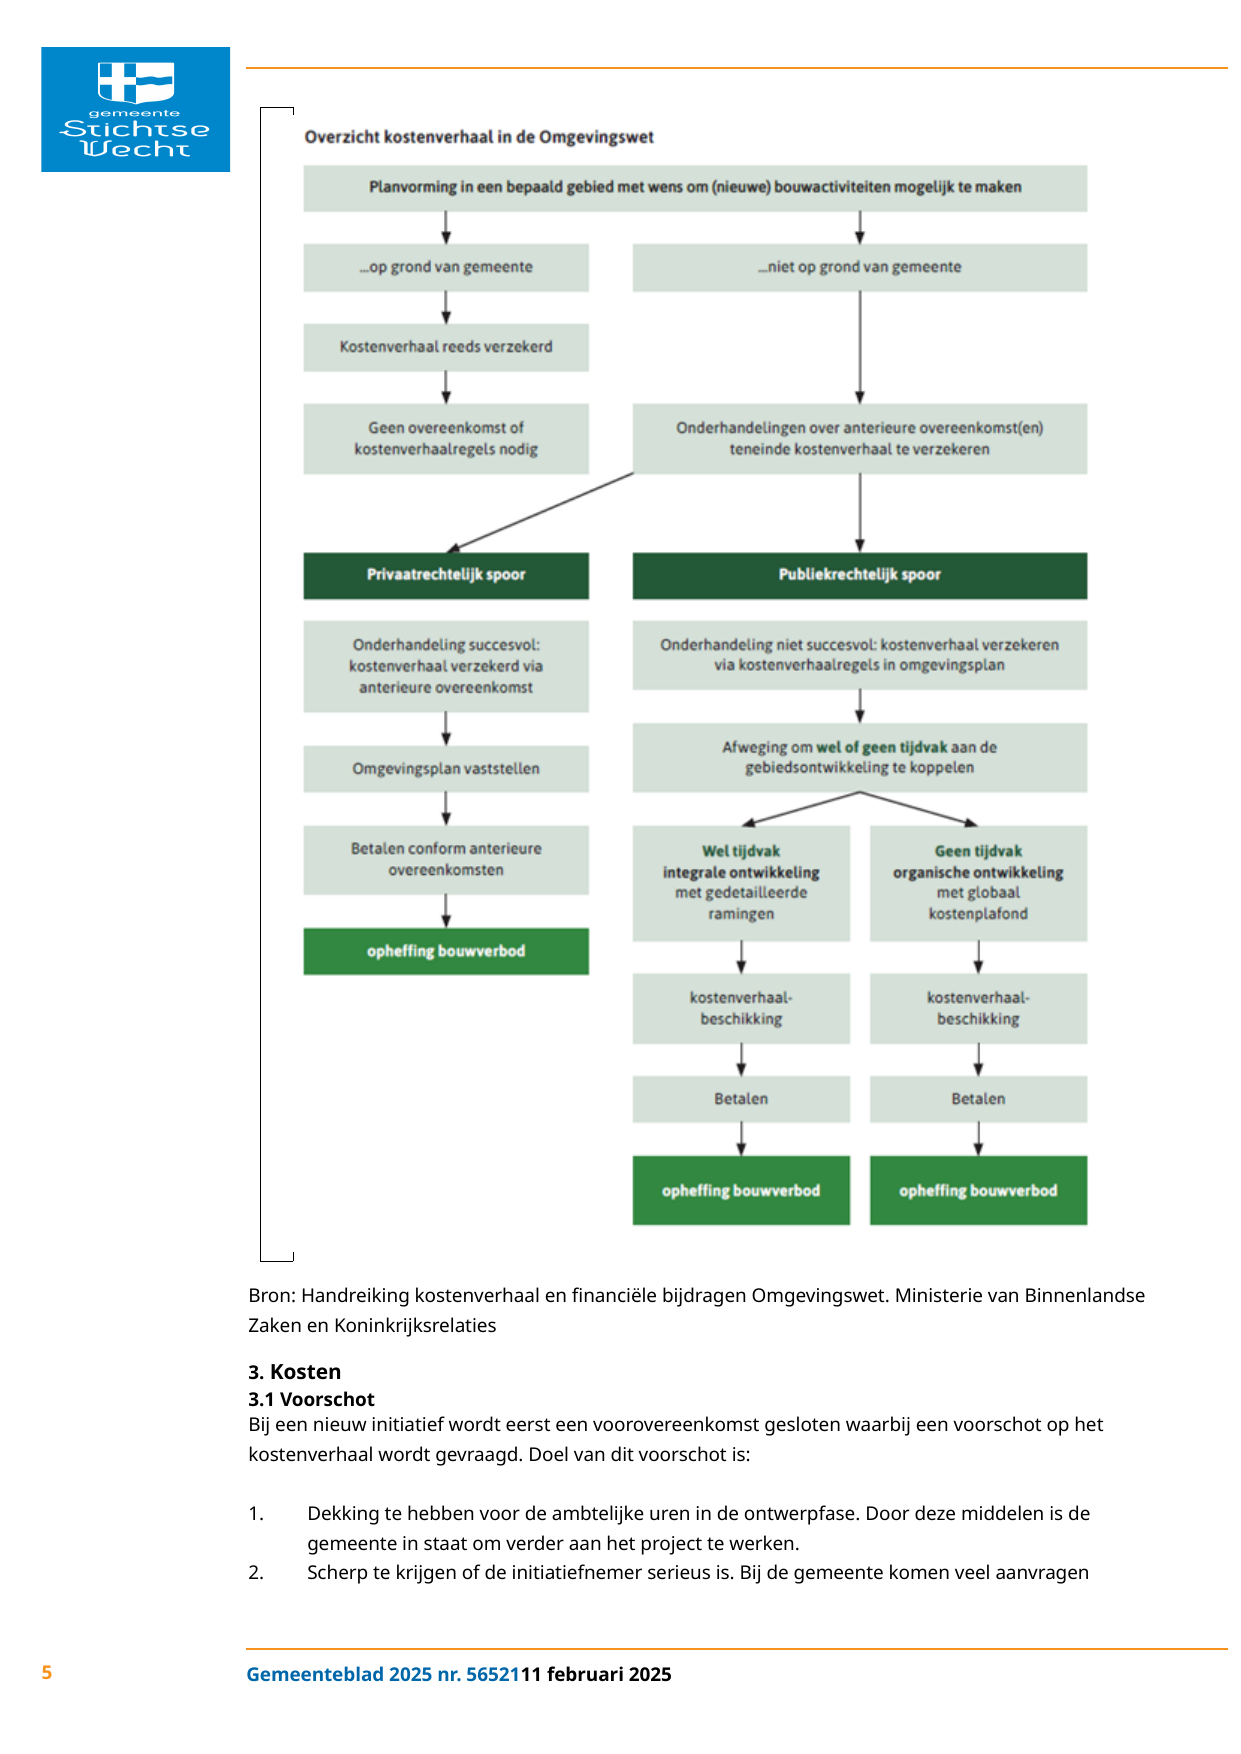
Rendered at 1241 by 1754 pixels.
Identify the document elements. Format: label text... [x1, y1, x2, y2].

text Bron: Handreiking kostenverhaal en financiële bijdragen Omgevingswet. Ministerie van Binnenlandse Zaken en Koninkrijksrelaties [248, 1282, 1152, 1338]
picture [268, 115, 1173, 1252]
text Bij een nieuw initiatief wordt eerst een voorovereenkomst gesloten waarbij een voorschot op het kostenverhaal wordt gevraagd. Doel van dit voorschot is: [248, 1412, 1152, 1467]
list Scherp te krijgen of de initiatiefnemer serieus is. Bij de gemeente komen veel aanvragen [248, 1559, 1152, 1585]
picture [137, 63, 174, 103]
picture [99, 63, 135, 101]
list Dekking te hebben voor de ambtelijke uren in de ontwerpfase. Door deze middelen is de gemeente in staat om verder aan het project te werken. [248, 1500, 1152, 1556]
text 3. Kosten [248, 1357, 1152, 1386]
text 3.1 Voorschot [248, 1386, 1152, 1412]
